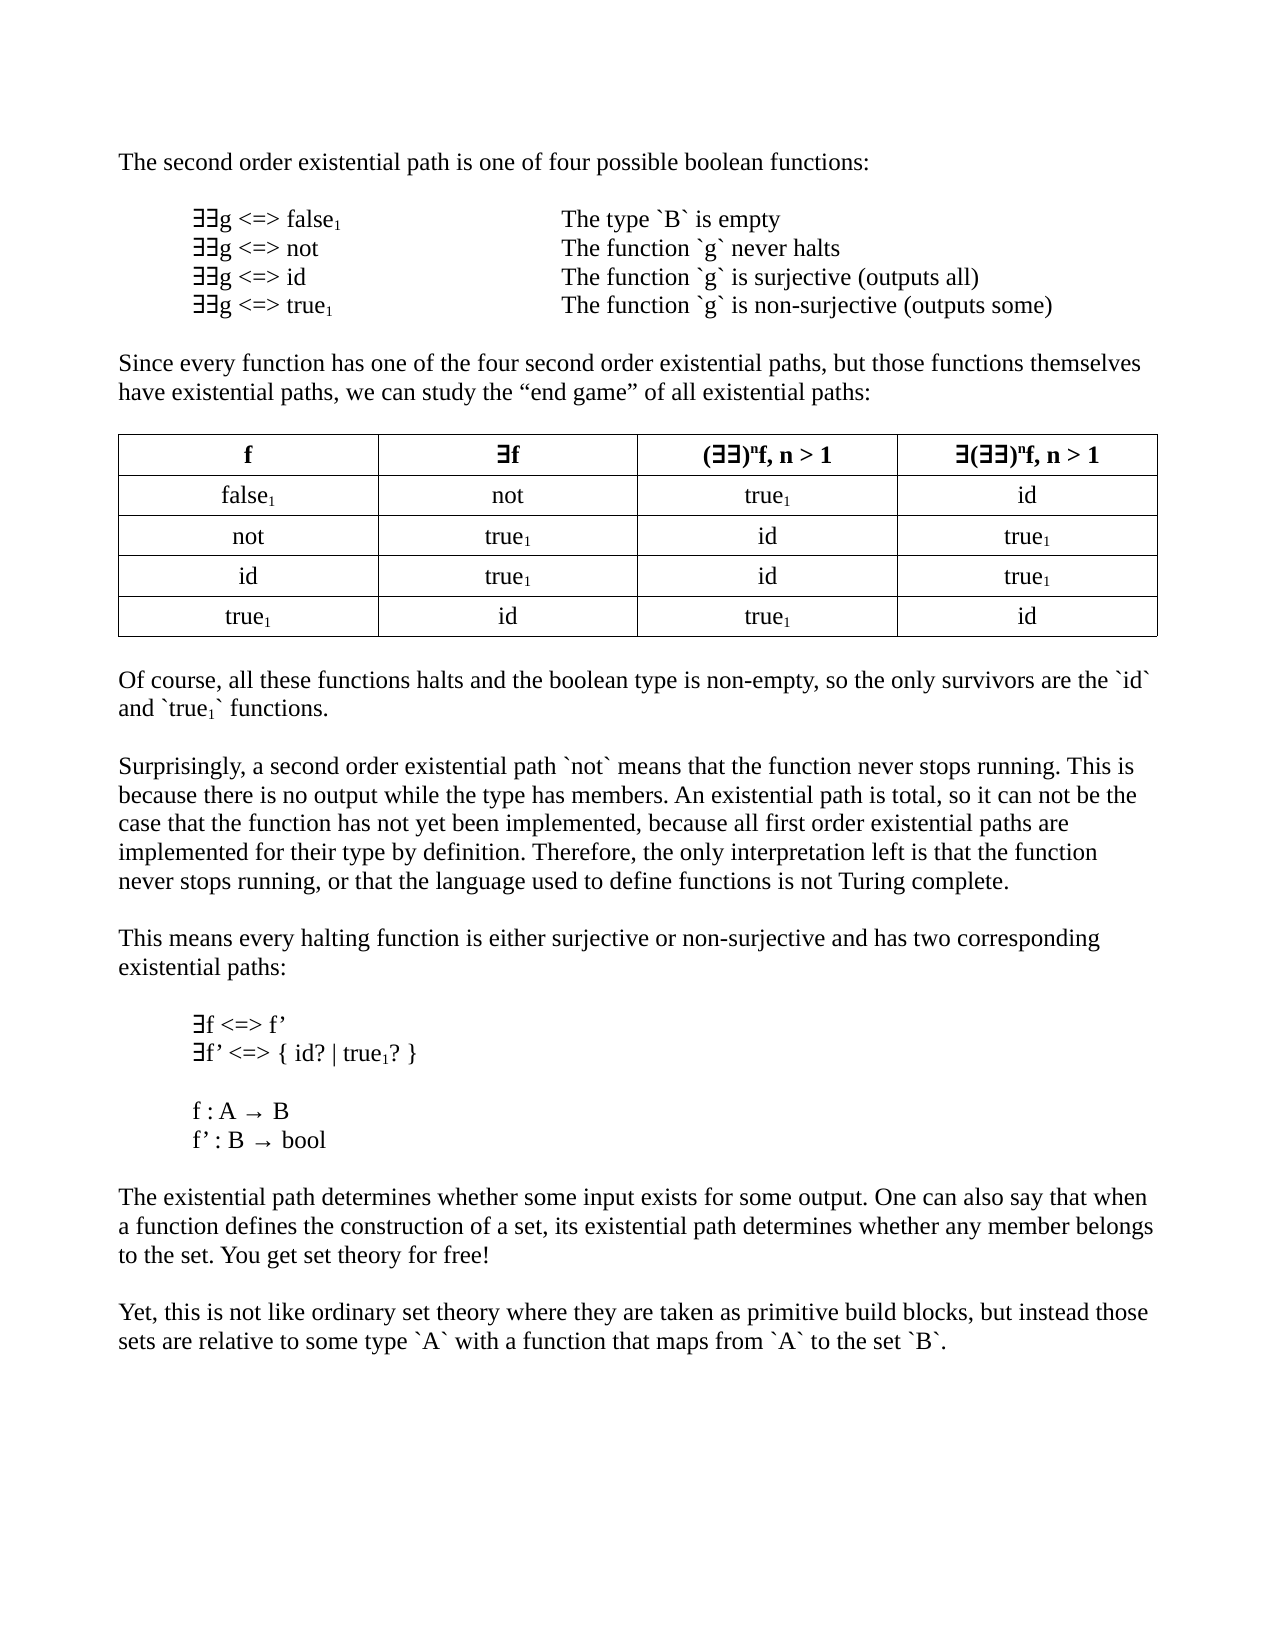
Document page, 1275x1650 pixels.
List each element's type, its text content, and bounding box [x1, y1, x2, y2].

text ∃∃g <=> false1 The type `B` is empty [118, 204, 1157, 233]
text f : A → B [118, 1096, 1157, 1125]
text ∃f <=> f’ [118, 1010, 1157, 1038]
table_cell true1 [898, 516, 1157, 555]
text The second order existential path is one of four possible boolean functions: [118, 147, 1157, 176]
text This means every halting function is either surjective or non-surjective and has two corresponding existential paths: [118, 923, 1157, 981]
table_cell not [379, 476, 637, 515]
table_header f [119, 435, 378, 475]
table_cell true1 [638, 597, 897, 636]
table_header ∃f [379, 435, 637, 475]
text ∃∃g <=> id The function `g` is surjective (outputs all) [118, 262, 1157, 291]
table_cell true1 [379, 556, 637, 596]
table_cell true1 [119, 597, 378, 636]
text ∃∃g <=> not The function `g` never halts [118, 233, 1157, 262]
table_cell id [638, 516, 897, 555]
table_header (∃∃)nf, n > 1 [638, 435, 897, 475]
table_cell not [119, 516, 378, 555]
text The existential path determines whether some input exists for some output. One can also say that when a function defines the construction of a set, its existential path determines whether any member belongs to the set. You get set theory for free! [118, 1182, 1157, 1268]
table_cell false1 [119, 476, 378, 515]
text ∃∃g <=> true1 The function `g` is non-surjective (outputs some) [118, 291, 1157, 319]
table_header ∃(∃∃)nf, n > 1 [898, 435, 1157, 475]
table_cell id [379, 597, 637, 636]
table_cell id [119, 556, 378, 596]
table_cell id [898, 597, 1157, 636]
text ∃f’ <=> { id? | true1? } [118, 1038, 1157, 1067]
table_cell id [638, 556, 897, 596]
table_cell true1 [638, 476, 897, 515]
text f’ : B → bool [118, 1125, 1157, 1153]
text Of course, all these functions halts and the boolean type is non-empty, so the only survivors are the `id` and `true1` functions. [118, 665, 1157, 722]
table_cell true1 [379, 516, 637, 555]
text Since every function has one of the four second order existential paths, but those functions themselves have existential paths, we can study the “end game” of all existential paths: [118, 348, 1157, 406]
table_cell id [898, 476, 1157, 515]
text Yet, this is not like ordinary set theory where they are taken as primitive build blocks, but instead those sets are relative to some type `A` with a function that maps from `A` to the set `B`. [118, 1297, 1157, 1355]
table_cell true1 [898, 556, 1157, 596]
text Surprisingly, a second order existential path `not` means that the function never stops running. This is because there is no output while the type has members. An existential path is total, so it can not be the case that the function has not yet been implemented, because all first order existential paths are implemented for their type by definition. Therefore, the only interpretation left is that the function never stops running, or that the language used to define functions is not Turing complete. [118, 751, 1157, 895]
